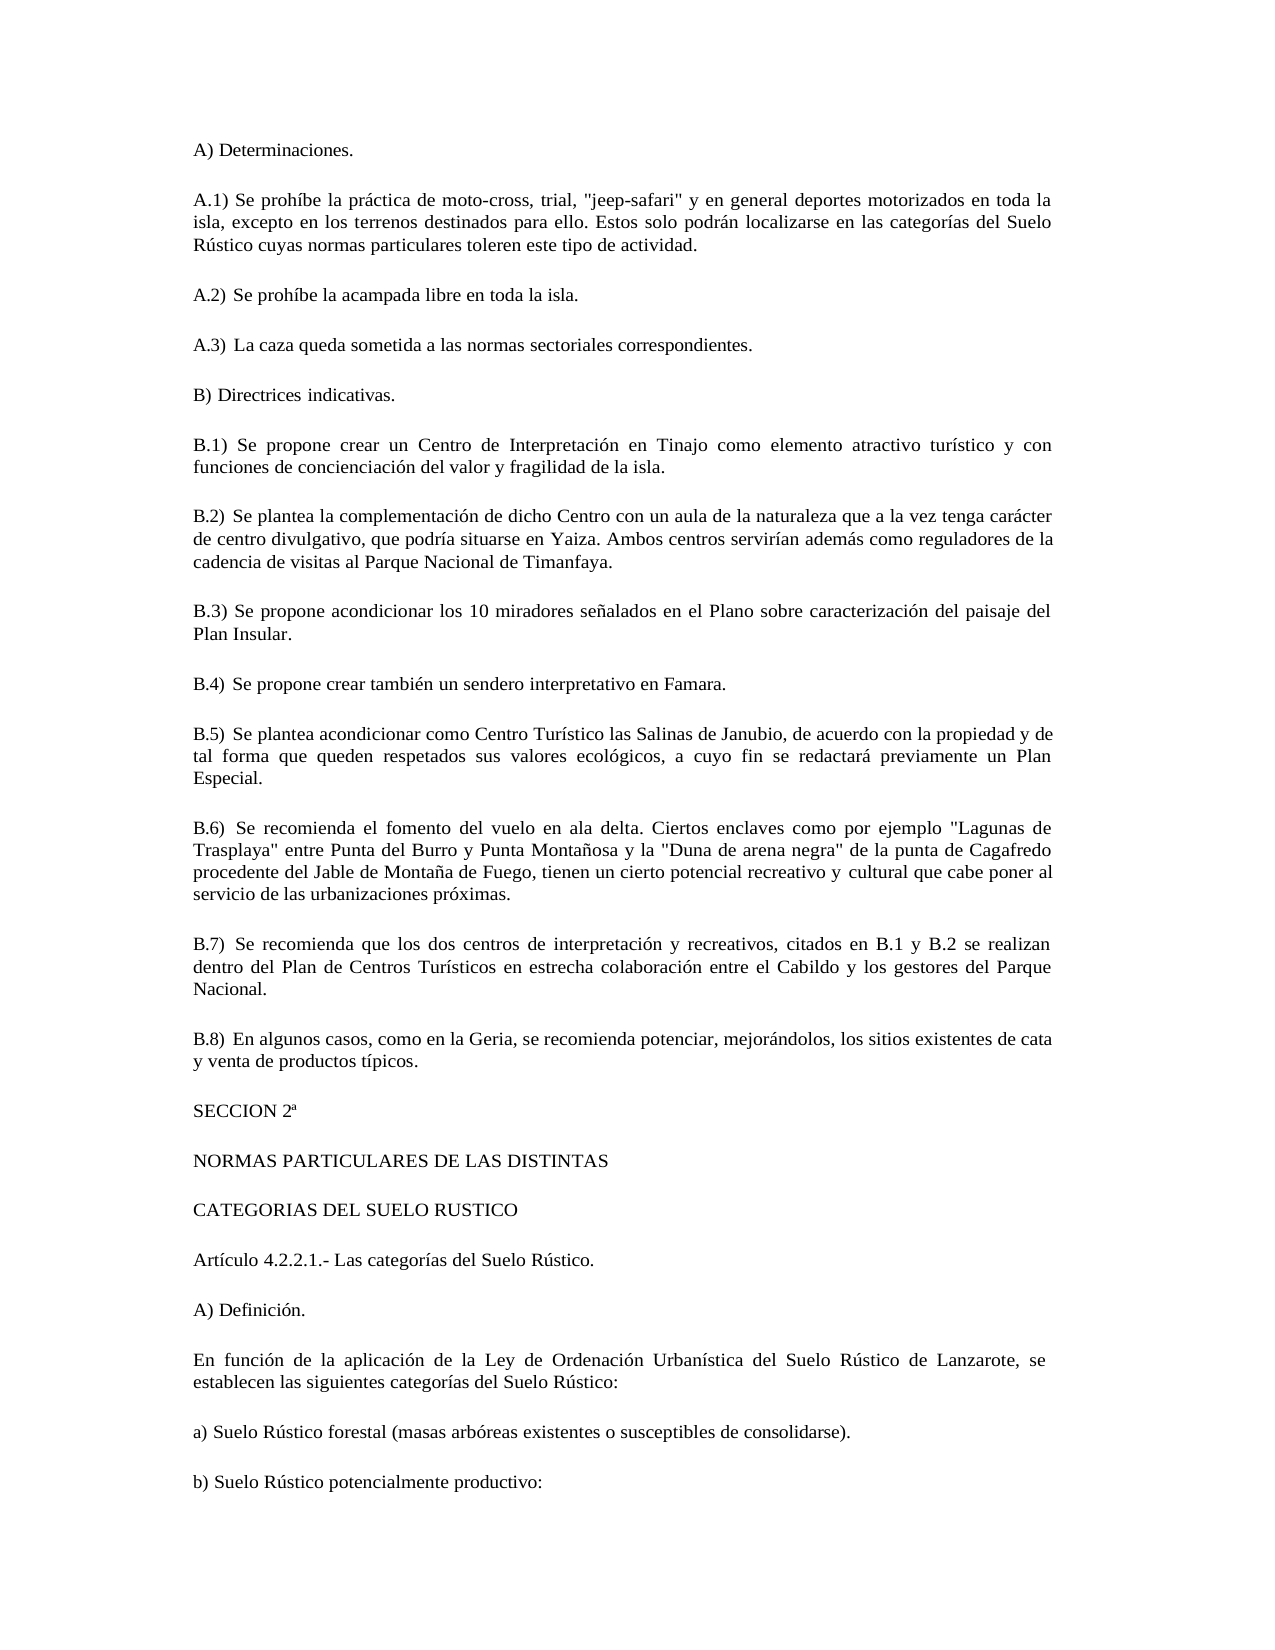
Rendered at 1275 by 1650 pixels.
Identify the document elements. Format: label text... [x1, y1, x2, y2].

list Se propone crear un Centro de Interpretación en Tinajo como elemento atractivo turístico y con funciones de concienciación del valor y fragilidad de la isla. [193, 433, 1053, 477]
list Se recomienda que los dos centros de interpretación y recreativos, citados en B.1 y B.2 se realizan dentro del Plan de Centros Turísticos en estrecha colaboración entre el Cabildo y los gestores del Parque Nacional. [193, 933, 1053, 999]
list Se propone acondicionar los 10 miradores señalados en el Plano sobre caracterización del paisaje del Plan Insular. [193, 600, 1053, 644]
list Directrices indicativas. [193, 383, 1096, 405]
list Se plantea la complementación de dicho Centro con un aula de la naturaleza que a la vez tenga carácter de centro divulgativo, que podría situarse en Yaiza. Ambos centros servirían además como reguladores de la cadencia de visitas al Parque Nacional de Timanfaya. [193, 505, 1053, 572]
text Artículo 4.2.2.1.- Las categorías del Suelo Rústico. [193, 1249, 1096, 1271]
list Se plantea acondicionar como Centro Turístico las Salinas de Janubio, de acuerdo con la propiedad y de tal forma que queden respetados sus valores ecológicos, a cuyo fin se redactará previamente un Plan Especial. [193, 722, 1053, 788]
list Se prohíbe la práctica de moto-cross, trial, "jeep-safari" y en general deportes motorizados en toda la isla, excepto en los terrenos destinados para ello. Estos solo podrán localizarse en las categorías del Suelo Rústico cuyas normas particulares toleren este tipo de actividad. [193, 188, 1053, 255]
list Determinaciones. [193, 139, 1096, 160]
list Se propone crear también un sendero interpretativo en Famara. [193, 673, 1096, 694]
list Se recomienda el fomento del vuelo en ala delta. Ciertos enclaves como por ejemplo "Lagunas de Trasplaya" entre Punta del Burro y Punta Montañosa y la "Duna de arena negra" de la punta de Cagafredo procedente del Jable de Montaña de Fuego, tienen un cierto potencial recreativo y cultural que cabe poner al servicio de las urbanizaciones próximas. [193, 817, 1053, 905]
list Suelo Rústico forestal (masas arbóreas existentes o susceptibles de consolidarse). [193, 1421, 1096, 1443]
text SECCION 2ª [193, 1100, 1096, 1121]
list Se prohíbe la acampada libre en toda la isla. [193, 283, 1096, 305]
list La caza queda sometida a las normas sectoriales correspondientes. [193, 333, 1096, 355]
text En función de la aplicación de la Ley de Ordenación Urbanística del Suelo Rústico de Lanzarote, se establecen las siguientes categorías del Suelo Rústico: [193, 1349, 1096, 1393]
list Definición. [193, 1299, 1096, 1321]
text NORMAS PARTICULARES DE LAS DISTINTAS CATEGORIAS DEL SUELO RUSTICO [193, 1149, 726, 1221]
list En algunos casos, como en la Geria, se recomienda potenciar, mejorándolos, los sitios existentes de cata y venta de productos típicos. [193, 1027, 1053, 1072]
list Suelo Rústico potencialmente productivo: [193, 1471, 1096, 1493]
